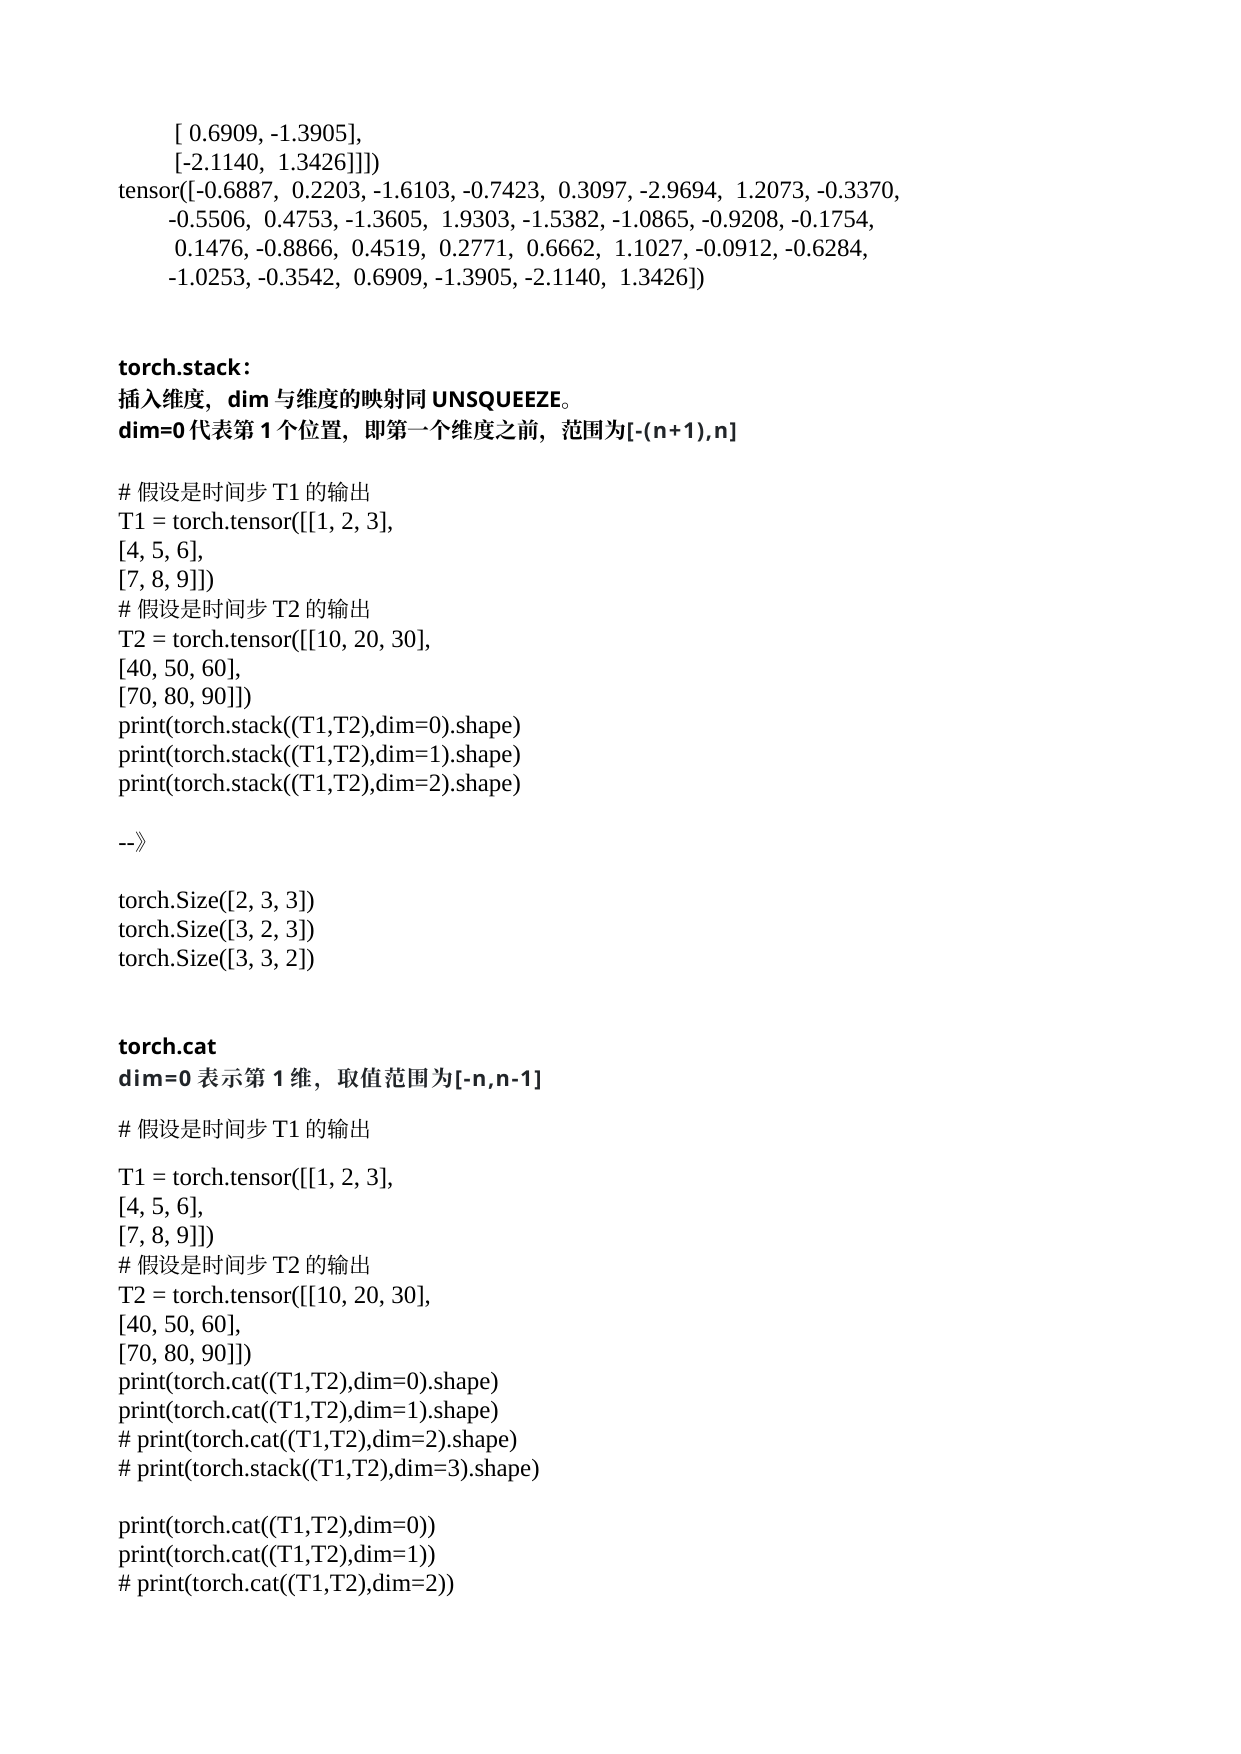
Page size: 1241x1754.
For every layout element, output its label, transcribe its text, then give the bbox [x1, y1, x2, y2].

text print(torch.cat((T1,T2),dim=1)) [118, 1539, 1122, 1568]
text torch.stack： [118, 350, 1122, 382]
text torch.cat [118, 1031, 1122, 1061]
text print(torch.stack((T1,T2),dim=0).shape) [118, 710, 1122, 739]
text -1.0253, -0.3542, 0.6909, -1.3905, -2.1140, 1.3426]) [118, 262, 1122, 291]
text dim=0代表第1个位置，即第一个维度之前，范围为[-(n+1),n] [118, 413, 1122, 445]
text [70, 80, 90]]) [118, 681, 1122, 710]
text print(torch.stack((T1,T2),dim=1).shape) [118, 739, 1122, 768]
text 插入维度，dim与维度的映射同UNSQUEEZE。 [118, 382, 1122, 413]
text [40, 50, 60], [118, 1309, 1122, 1338]
text tensor([-0.6887, 0.2203, -1.6103, -0.7423, 0.3097, -2.9694, 1.2073, -0.3370, [118, 176, 1122, 204]
text print(torch.cat((T1,T2),dim=0).shape) [118, 1366, 1122, 1395]
text [-2.1140, 1.3426]]]) [118, 147, 1122, 176]
text # 假设是时间步T2的输出 [118, 592, 1122, 624]
text T2 = torch.tensor([[10, 20, 30], [118, 624, 1122, 653]
text --》 [118, 825, 1122, 857]
text T1 = torch.tensor([[1, 2, 3], [118, 506, 1122, 535]
text print(torch.stack((T1,T2),dim=2).shape) [118, 768, 1122, 796]
text # print(torch.stack((T1,T2),dim=3).shape) [118, 1453, 1122, 1481]
text torch.Size([3, 3, 2]) [118, 943, 1122, 972]
text print(torch.cat((T1,T2),dim=1).shape) [118, 1395, 1122, 1424]
text [40, 50, 60], [118, 653, 1122, 681]
text torch.Size([3, 2, 3]) [118, 914, 1122, 943]
text [7, 8, 9]]) [118, 1220, 1122, 1249]
text T2 = torch.tensor([[10, 20, 30], [118, 1280, 1122, 1309]
text # 假设是时间步T1的输出 [118, 1112, 1122, 1143]
text 0.1476, -0.8866, 0.4519, 0.2771, 0.6662, 1.1027, -0.0912, -0.6284, [118, 233, 1122, 262]
text -0.5506, 0.4753, -1.3605, 1.9303, -1.5382, -1.0865, -0.9208, -0.1754, [118, 204, 1122, 233]
text # 假设是时间步T1的输出 [118, 475, 1122, 506]
text # print(torch.cat((T1,T2),dim=2)) [118, 1568, 1122, 1596]
text [4, 5, 6], [118, 535, 1122, 564]
text # 假设是时间步T2的输出 [118, 1249, 1122, 1280]
text # print(torch.cat((T1,T2),dim=2).shape) [118, 1424, 1122, 1453]
text torch.Size([2, 3, 3]) [118, 885, 1122, 914]
text T1 = torch.tensor([[1, 2, 3], [118, 1162, 1122, 1191]
text [ 0.6909, -1.3905], [118, 118, 1122, 147]
text [7, 8, 9]]) [118, 564, 1122, 592]
text [4, 5, 6], [118, 1191, 1122, 1220]
text dim=0表示第1维，取值范围为[-n,n-1] [118, 1061, 1122, 1092]
text print(torch.cat((T1,T2),dim=0)) [118, 1510, 1122, 1539]
text [70, 80, 90]]) [118, 1338, 1122, 1366]
